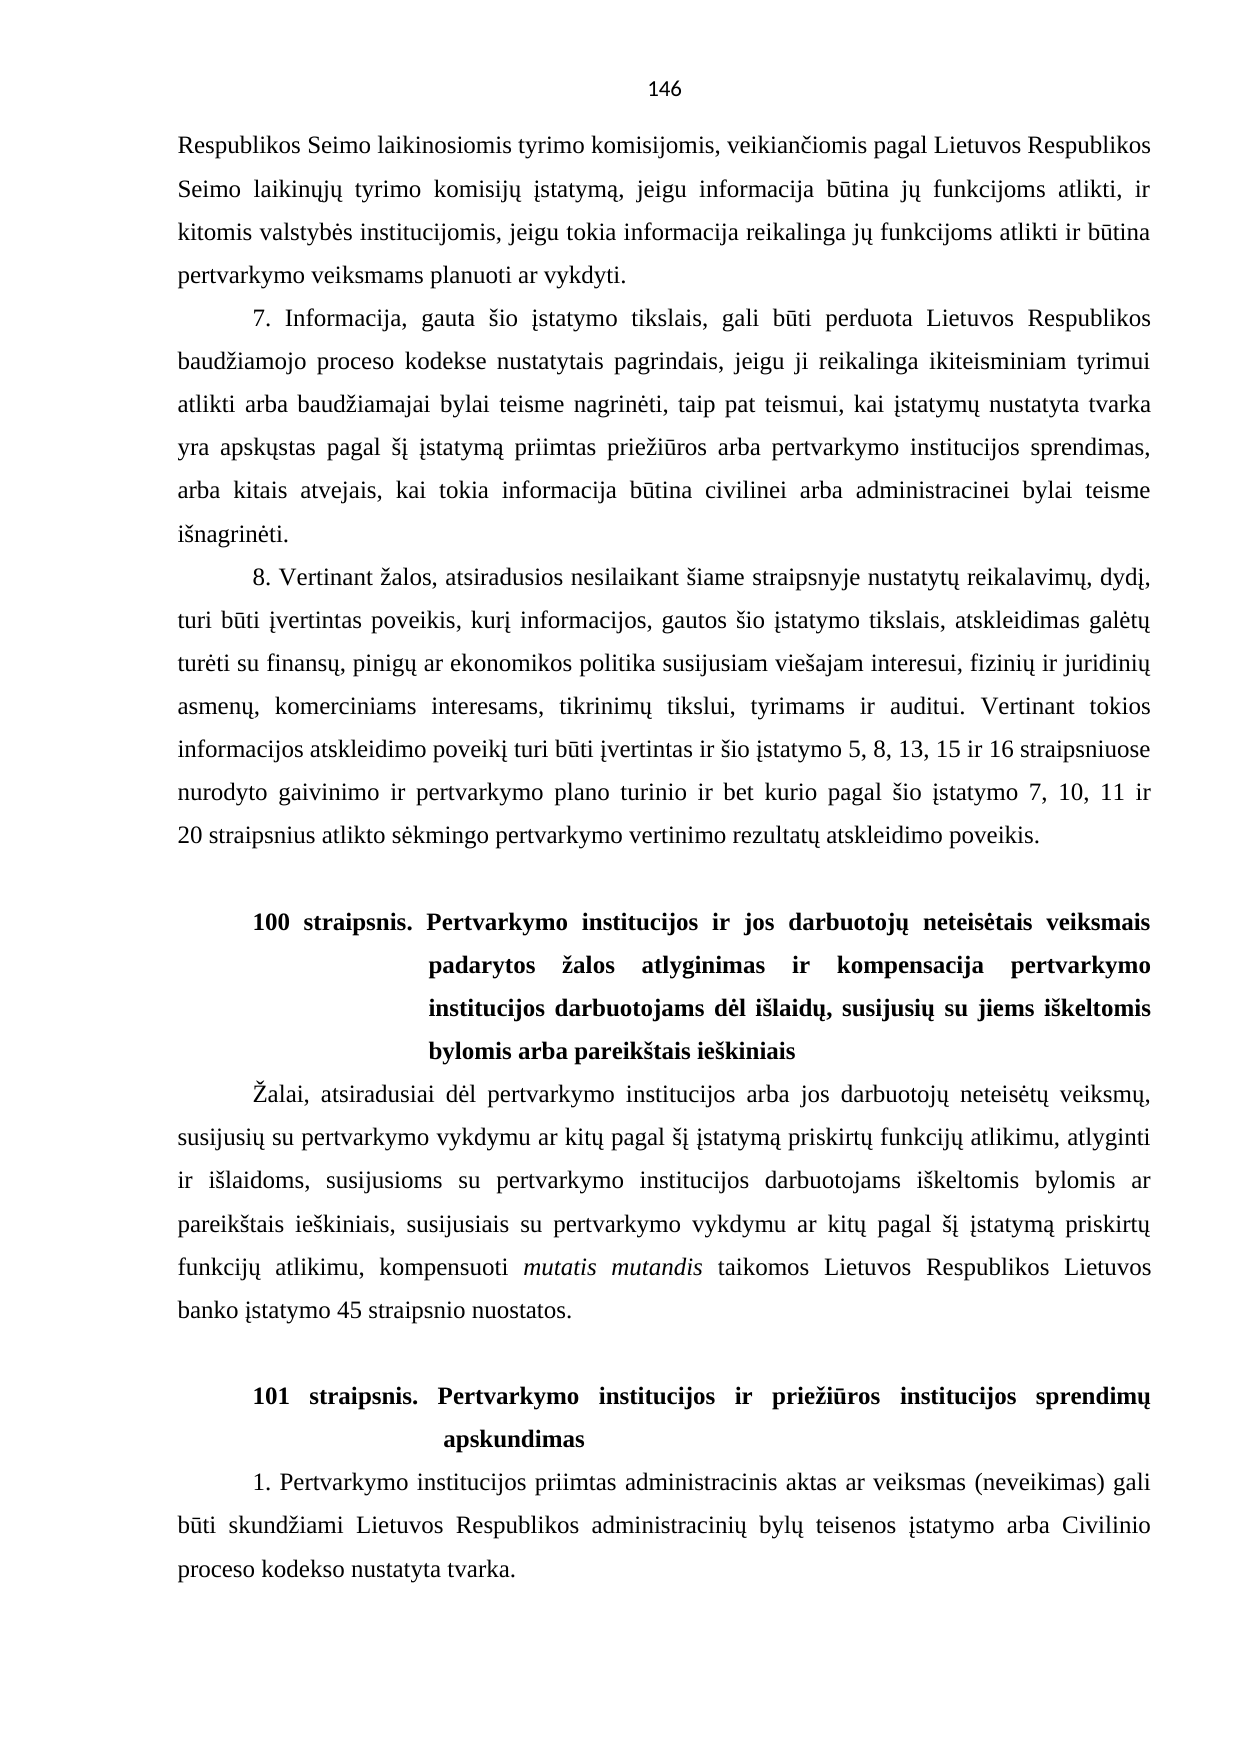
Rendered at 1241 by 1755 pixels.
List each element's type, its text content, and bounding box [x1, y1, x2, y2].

text 8. Vertinant žalos, atsiradusios nesilaikant šiame straipsnyje nustatytų reikalavimų, dydį, turi būti įvertintas poveikis, kurį informacijos, gautos šio įstatymo tikslais, atskleidimas galėtų turėti su finansų, pinigų ar ekonomikos politika susijusiam viešajam interesui, fizinių ir juridinių asmenų, komerciniams interesams, tikrinimų tikslui, tyrimams ir auditui. Vertinant tokios informacijos atskleidimo poveikį turi būti įvertintas ir šio įstatymo 5, 8, 13, 15 ir 16 straipsniuose nurodyto gaivinimo ir pertvarkymo plano turinio ir bet kurio pagal šio įstatymo 7, 10, 11 ir 20 straipsnius atlikto sėkmingo pertvarkymo vertinimo rezultatų atskleidimo poveikis. [177, 562, 1152, 849]
text 7. Informacija, gauta šio įstatymo tikslais, gali būti perduota Lietuvos Respublikos baudžiamojo proceso kodekse nustatytais pagrindais, jeigu ji reikalinga ikiteisminiam tyrimui atlikti arba baudžiamajai bylai teisme nagrinėti, taip pat teismui, kai įstatymų nustatyta tvarka yra apskųstas pagal šį įstatymą priimtas priežiūros arba pertvarkymo institucijos sprendimas, arba kitais atvejais, kai tokia informacija būtina civilinei arba administracinei bylai teisme išnagrinėti. [177, 303, 1152, 547]
text 101 straipsnis. Pertvarkymo institucijos ir priežiūros institucijos sprendimų apskundimas [252, 1381, 1152, 1453]
text 100 straipsnis. Pertvarkymo institucijos ir jos darbuotojų neteisėtais veiksmais padarytos žalos atlyginimas ir kompensacija pertvarkymo institucijos darbuotojams dėl išlaidų, susijusių su jiems iškeltomis bylomis arba pareikštais ieškiniais [252, 907, 1152, 1065]
text Respublikos Seimo laikinosiomis tyrimo komisijomis, veikiančiomis pagal Lietuvos Respublikos Seimo laikinųjų tyrimo komisijų įstatymą, jeigu informacija būtina jų funkcijoms atlikti, ir kitomis valstybės institucijomis, jeigu tokia informacija reikalinga jų funkcijoms atlikti ir būtina pertvarkymo veiksmams planuoti ar vykdyti. [177, 131, 1152, 289]
text 1. Pertvarkymo institucijos priimtas administracinis aktas ar veiksmas (neveikimas) gali būti skundžiami Lietuvos Respublikos administracinių bylų teisenos įstatymo arba Civilinio proceso kodekso nustatyta tvarka. [177, 1467, 1152, 1582]
text Žalai, atsiradusiai dėl pertvarkymo institucijos arba jos darbuotojų neteisėtų veiksmų, susijusių su pertvarkymo vykdymu ar kitų pagal šį įstatymą priskirtų funkcijų atlikimu, atlyginti ir išlaidoms, susijusioms su pertvarkymo institucijos darbuotojams iškeltomis bylomis ar pareikštais ieškiniais, susijusiais su pertvarkymo vykdymu ar kitų pagal šį įstatymą priskirtų funkcijų atlikimu, kompensuoti mutatis mutandis taikomos Lietuvos Respublikos Lietuvos banko įstatymo 45 straipsnio nuostatos. [177, 1079, 1152, 1324]
